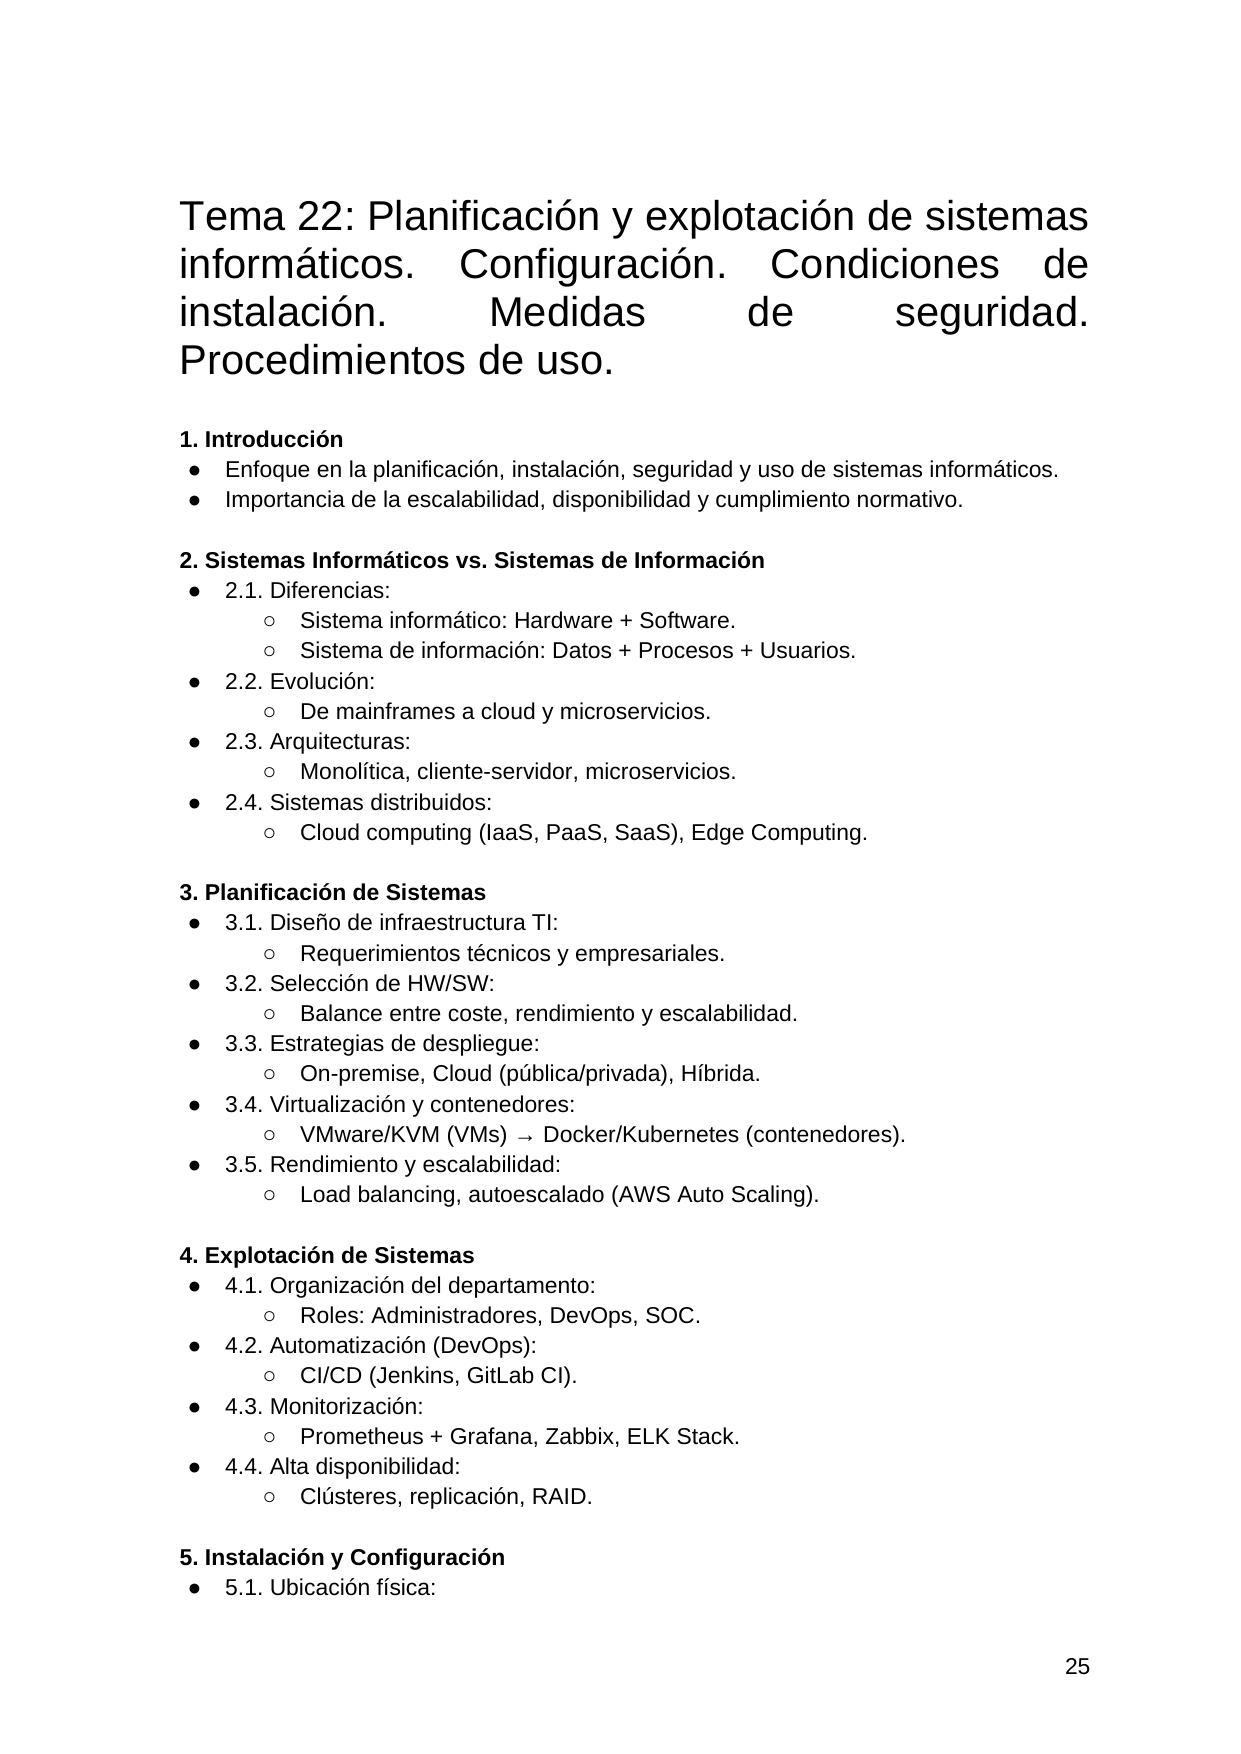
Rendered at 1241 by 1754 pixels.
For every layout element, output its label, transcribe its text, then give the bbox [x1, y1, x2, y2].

list Prometheus + Grafana, Zabbix, ELK Stack. [262, 1423, 1090, 1449]
list Sistema de información: Datos + Procesos + Usuarios. [262, 637, 1090, 664]
subtitle Tema 22: Planificación y explotación de sistemas informáticos. Configuración. Condiciones de instalación. Medidas de seguridad. Procedimientos de uso. [179, 192, 1090, 383]
text 1. Introducción [179, 426, 1090, 452]
list 3.3. Estrategias de despliegue: [187, 1030, 1090, 1057]
list 3.2. Selección de HW/SW: [187, 970, 1090, 996]
list De mainframes a cloud y microservicios. [262, 698, 1090, 724]
list Importancia de la escalabilidad, disponibilidad y cumplimiento normativo. [187, 486, 1090, 513]
text 5. Instalación y Configuración [179, 1544, 1090, 1570]
text 4. Explotación de Sistemas [179, 1242, 1090, 1268]
list Enfoque en la planificación, instalación, seguridad y uso de sistemas informáticos. [187, 456, 1090, 483]
list Sistema informático: Hardware + Software. [262, 607, 1090, 634]
list 4.4. Alta disponibilidad: [187, 1453, 1090, 1479]
list Monolítica, cliente-servidor, microservicios. [262, 758, 1090, 785]
list 4.2. Automatización (DevOps): [187, 1332, 1090, 1359]
list On-premise, Cloud (pública/privada), Híbrida. [262, 1060, 1090, 1087]
list VMware/KVM (VMs) → Docker/Kubernetes (contenedores). [262, 1121, 1090, 1147]
list CI/CD (Jenkins, GitLab CI). [262, 1362, 1090, 1389]
list 4.3. Monitorización: [187, 1393, 1090, 1419]
list 2.1. Diferencias: [187, 577, 1090, 603]
list 5.1. Ubicación física: [187, 1574, 1090, 1600]
text 3. Planificación de Sistemas [179, 879, 1090, 906]
list Cloud computing (IaaS, PaaS, SaaS), Edge Computing. [262, 819, 1090, 845]
list 3.1. Diseño de infraestructura TI: [187, 909, 1090, 936]
list Balance entre coste, rendimiento y escalabilidad. [262, 1000, 1090, 1026]
list 2.3. Arquitecturas: [187, 728, 1090, 754]
list 3.4. Virtualización y contenedores: [187, 1091, 1090, 1117]
text 2. Sistemas Informáticos vs. Sistemas de Información [179, 547, 1090, 573]
list 4.1. Organización del departamento: [187, 1272, 1090, 1298]
list Requerimientos técnicos y empresariales. [262, 939, 1090, 966]
list Load balancing, autoescalado (AWS Auto Scaling). [262, 1181, 1090, 1208]
list Roles: Administradores, DevOps, SOC. [262, 1302, 1090, 1328]
list 3.5. Rendimiento y escalabilidad: [187, 1151, 1090, 1177]
list Clústeres, replicación, RAID. [262, 1483, 1090, 1510]
list 2.2. Evolución: [187, 668, 1090, 694]
list 2.4. Sistemas distribuidos: [187, 788, 1090, 815]
